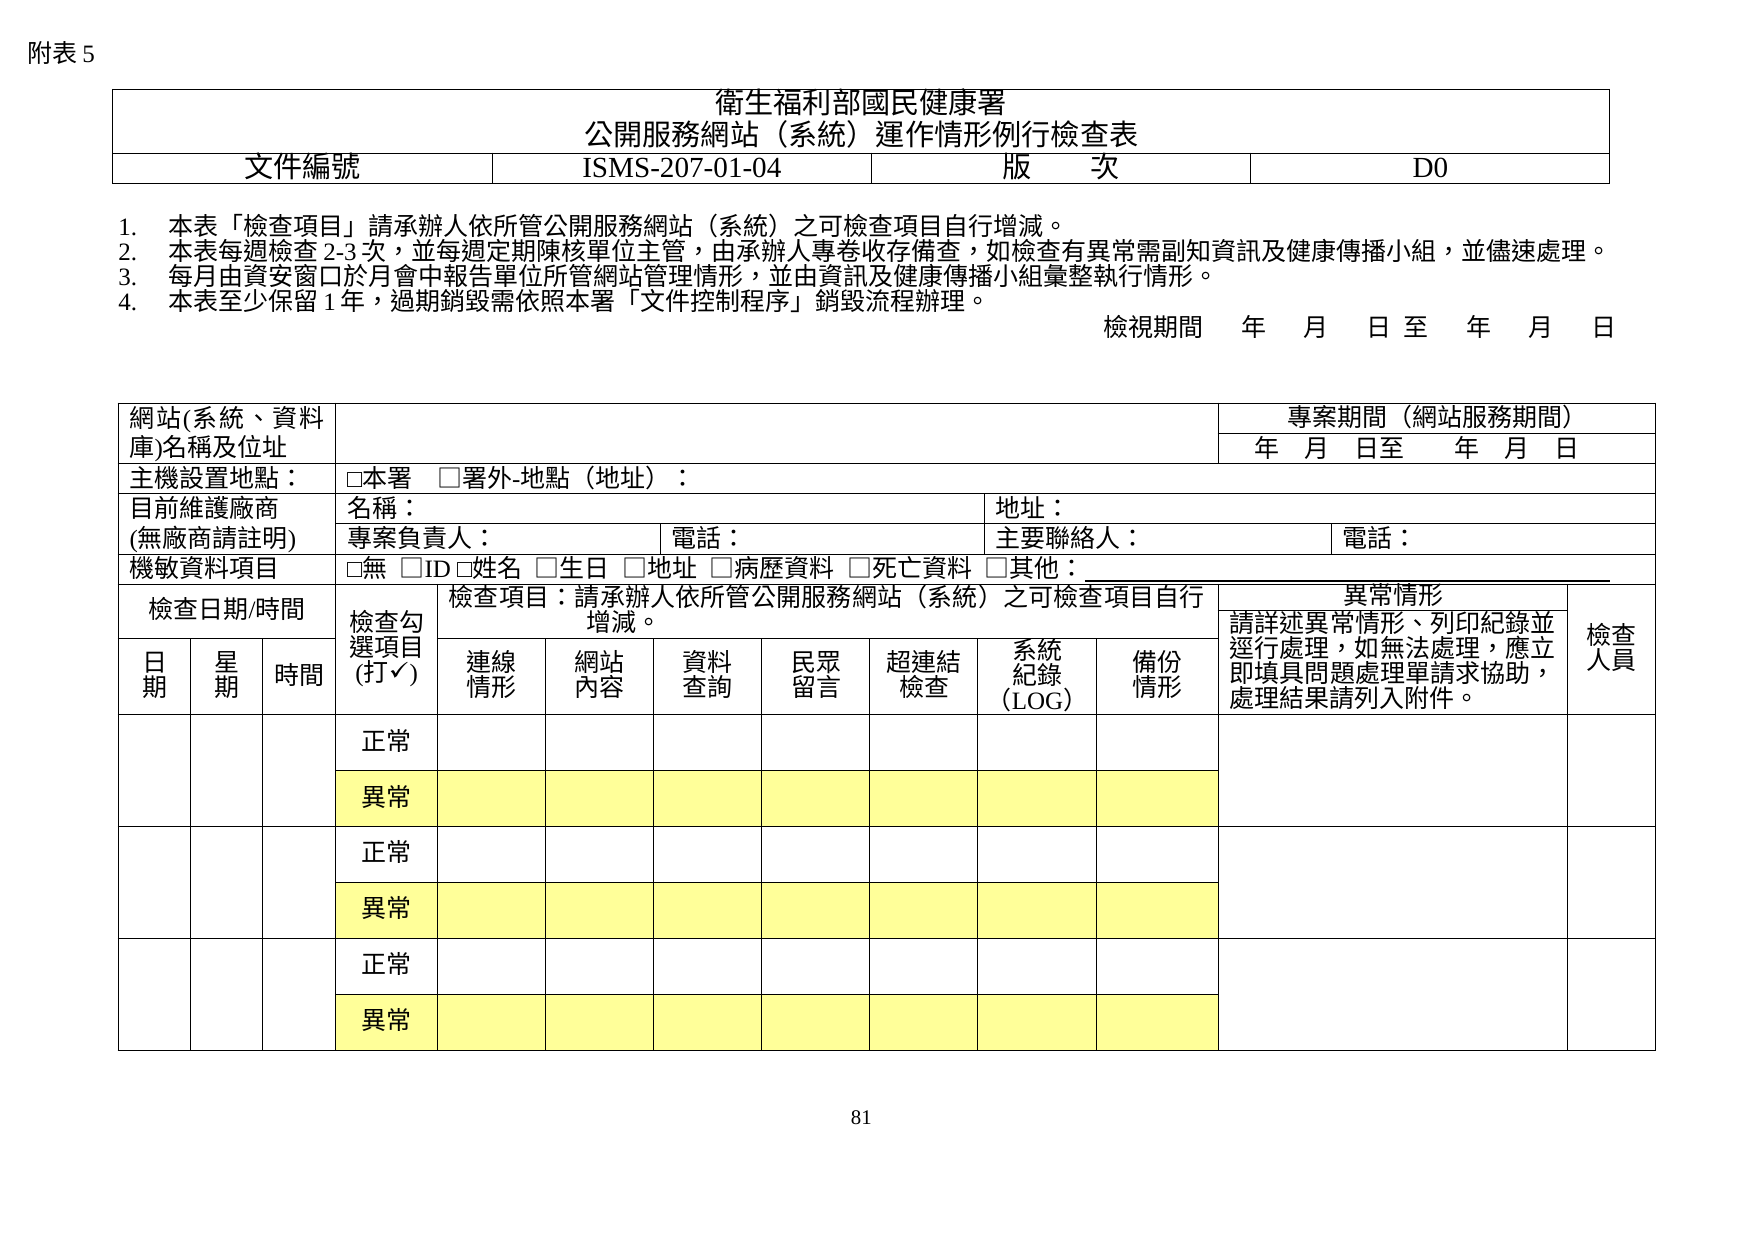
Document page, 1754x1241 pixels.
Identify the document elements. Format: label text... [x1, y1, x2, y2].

list [12, 26, 137, 82]
table_cell [119, 715, 190, 826]
table_cell [438, 827, 545, 882]
table_cell 年 月 日至 年 月 日 [1219, 434, 1655, 463]
table_cell 日期 [119, 639, 190, 714]
table_cell [263, 827, 335, 938]
table_cell [978, 939, 1096, 994]
table_cell 異常 [336, 771, 437, 826]
table_cell [870, 939, 977, 994]
table_cell [654, 771, 761, 826]
table_cell 主機設置地點： [119, 464, 335, 493]
table_cell [546, 715, 653, 770]
table_cell [654, 939, 761, 994]
table_cell 正常 [336, 827, 437, 882]
table_cell [1568, 827, 1655, 938]
table_cell [654, 715, 761, 770]
table_cell 時間 [263, 639, 335, 714]
table_cell 星期 [191, 639, 262, 714]
table_cell [762, 827, 869, 882]
table_cell [762, 771, 869, 826]
table_cell 正常 [336, 939, 437, 994]
text 檢視期間 年 月 日 至 年 月 日 [118, 315, 1616, 342]
table_cell [263, 715, 335, 826]
table_cell [978, 827, 1096, 882]
table_cell 正常 [336, 715, 437, 770]
table_cell [654, 883, 761, 938]
table_cell 檢查勾選項目 (打) [336, 585, 437, 714]
table_cell [978, 715, 1096, 770]
table_cell 檢查日期/時間 [119, 585, 335, 638]
table_cell 地址： [985, 494, 1655, 523]
table_cell [762, 939, 869, 994]
table_cell [546, 771, 653, 826]
table_cell [1219, 939, 1567, 1050]
table_cell [1097, 883, 1218, 938]
table_cell 系統 紀錄 （LOG） [978, 639, 1096, 714]
table_cell [870, 771, 977, 826]
table_cell 檢查項目：請承辦人依所管公開服務網站（系統）之可檢查項目自行增減。 [438, 585, 1218, 638]
list 本表每週檢查2-3次，並每週定期陳核單位主管，由承辦人專卷收存備查，如檢查有異常需副知資訊及健康傳播小組，並儘速處理。 [118, 240, 1614, 265]
table_cell 名稱： [336, 494, 984, 523]
table_cell [1568, 715, 1655, 826]
table_cell [546, 995, 653, 1050]
table_cell 連線 情形 [438, 639, 545, 714]
table_cell [1097, 827, 1218, 882]
table_cell [762, 883, 869, 938]
table_header 網站(系統、資料庫)名稱及位址 [119, 404, 335, 463]
table_cell [1097, 715, 1218, 770]
table_cell [438, 883, 545, 938]
table_cell [546, 939, 653, 994]
table_cell 資料 查詢 [654, 639, 761, 714]
table_cell [1568, 939, 1655, 1050]
table_cell 請詳述異常情形、列印紀錄並逕行處理，如無法處理，應立即填具問題處理單請求協助，處理結果請列入附件。 [1219, 611, 1567, 714]
table_cell 異常 [336, 995, 437, 1050]
table_cell 民眾 留言 [762, 639, 869, 714]
table_cell [870, 715, 977, 770]
table_cell 機敏資料項目 [119, 555, 335, 584]
table_cell [546, 883, 653, 938]
table_cell [1097, 771, 1218, 826]
list 每月由資安窗口於月會中報告單位所管網站管理情形，並由資訊及健康傳播小組彙整執行情形。 [118, 265, 1614, 290]
table_cell [762, 995, 869, 1050]
table_cell [119, 827, 190, 938]
table_cell [870, 827, 977, 882]
table_cell 備份 情形 [1097, 639, 1218, 714]
table_cell [654, 827, 761, 882]
table_cell 超連結 檢查 [870, 639, 977, 714]
table_cell [191, 827, 262, 938]
table_cell [870, 995, 977, 1050]
table_cell [438, 939, 545, 994]
table_cell 主要聯絡人： [985, 524, 1331, 553]
list 本表「檢查項目」請承辦人依所管公開服務網站（系統）之可檢查項目自行增減。 [118, 215, 1614, 240]
table_cell 異常 [336, 883, 437, 938]
list 附表5 [27, 34, 122, 70]
table_cell [438, 715, 545, 770]
table_cell [438, 771, 545, 826]
table_cell [191, 715, 262, 826]
table_cell [438, 995, 545, 1050]
table_cell [119, 939, 190, 1050]
table_cell 檢查人員 [1568, 585, 1655, 714]
table_cell 電話： [661, 524, 984, 553]
table_cell [1219, 715, 1567, 826]
table_cell [978, 771, 1096, 826]
table_header 專案期間（網站服務期間） [1219, 404, 1655, 433]
table_cell [263, 939, 335, 1050]
table_cell [978, 995, 1096, 1050]
table_header [336, 404, 1218, 463]
table_cell [978, 883, 1096, 938]
table_cell [191, 939, 262, 1050]
table_cell 目前維護廠商 (無廠商請註明) [119, 494, 335, 553]
table_cell □無 □ID □姓名 □生日 □地址 □病歷資料 □死亡資料 □其他： [336, 555, 1655, 584]
list 本表至少保留1年，過期銷毀需依照本署「文件控制程序」銷毀流程辦理。 [118, 290, 1614, 315]
table_cell [1097, 939, 1218, 994]
table_cell [1219, 827, 1567, 938]
table_cell [870, 883, 977, 938]
table_cell 網站 內容 [546, 639, 653, 714]
table_cell 專案負責人： [336, 524, 660, 553]
table_cell □本署 □署外-地點（地址）： [336, 464, 1655, 493]
table_cell 異常情形 [1219, 585, 1567, 610]
table_cell [762, 715, 869, 770]
table_cell [654, 995, 761, 1050]
table_cell 電話： [1332, 524, 1655, 553]
table_cell [546, 827, 653, 882]
table_cell [1097, 995, 1218, 1050]
